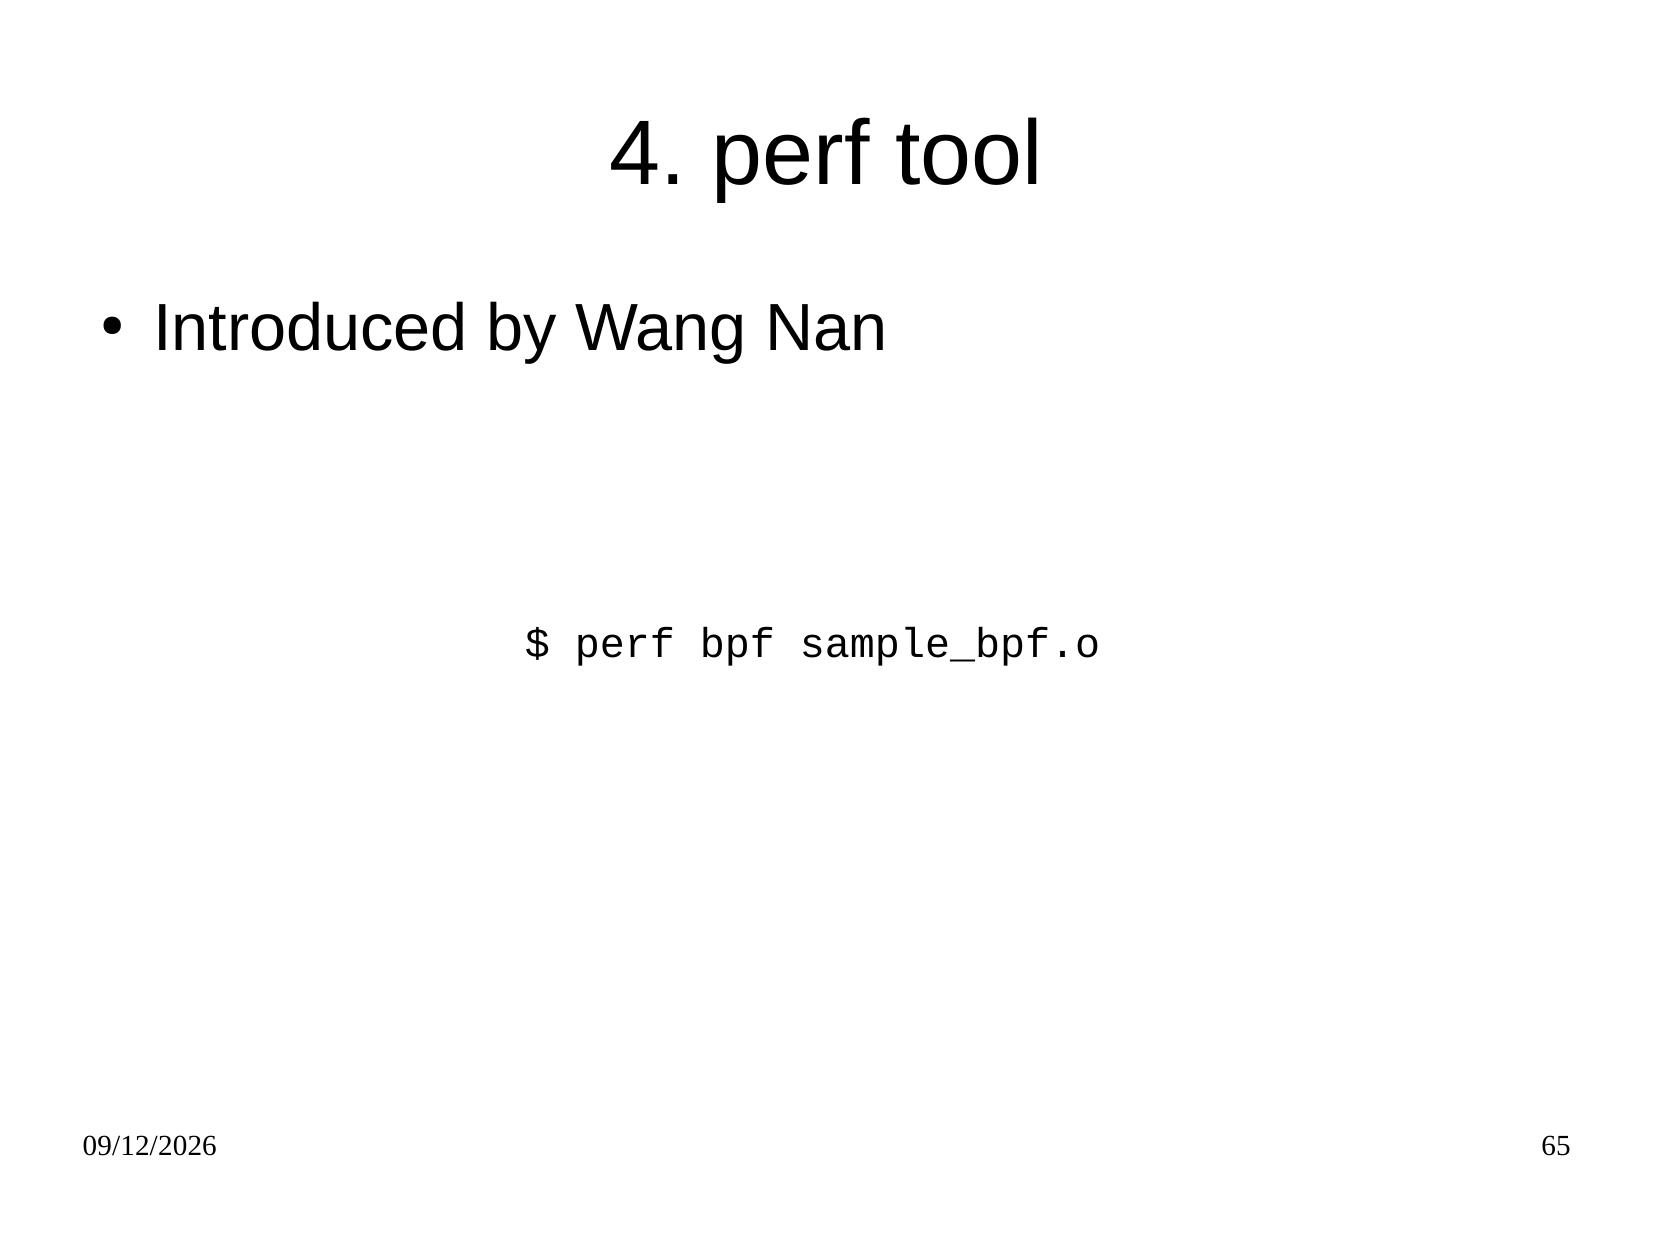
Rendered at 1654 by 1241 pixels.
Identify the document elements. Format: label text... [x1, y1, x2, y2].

title 4. perf tool [82, 49, 1571, 257]
list Introduced by Wang Nan [82, 290, 1571, 1010]
